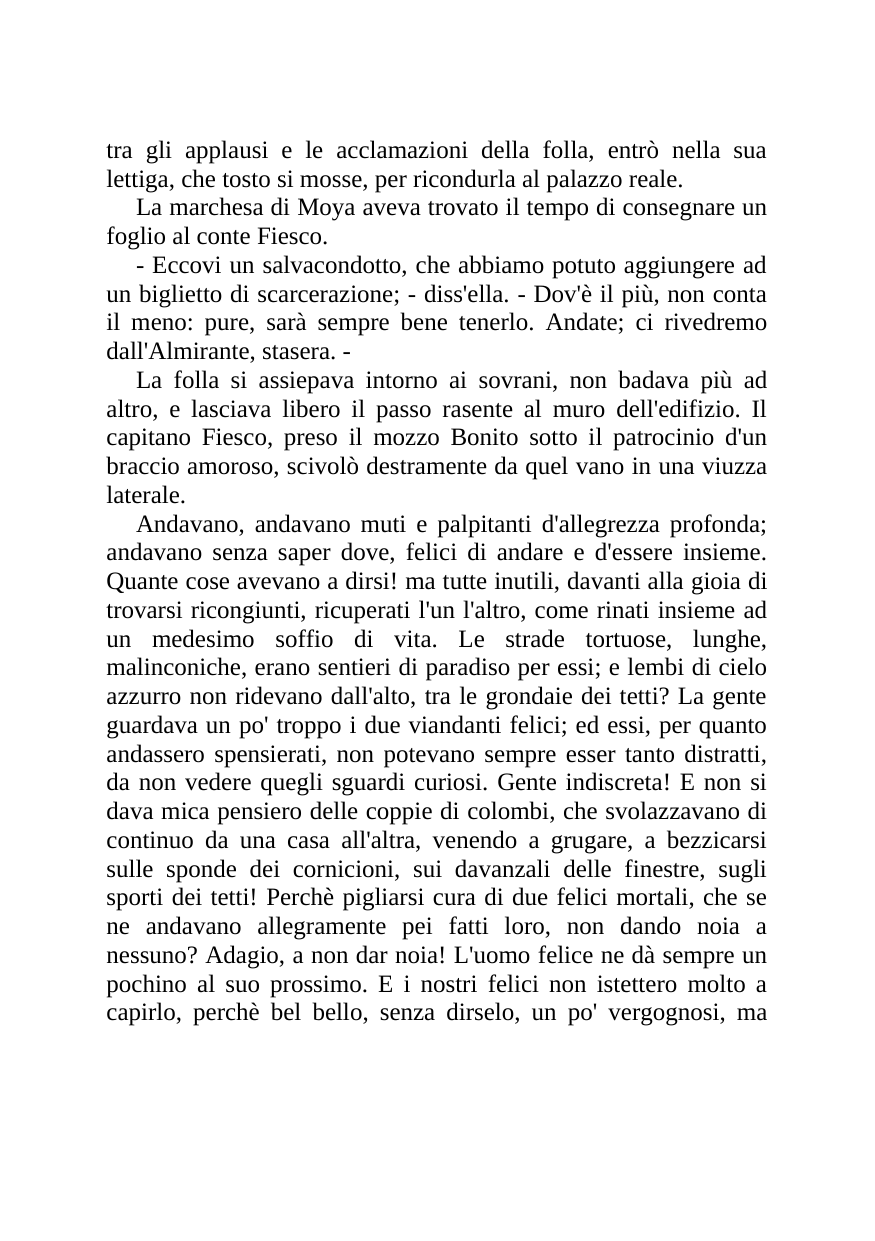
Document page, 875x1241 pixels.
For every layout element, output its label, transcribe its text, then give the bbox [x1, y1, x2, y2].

text La folla si assiepava intorno ai sovrani, non badava più ad altro, e lasciava libero il passo rasente al muro dell'edifizio. Il capitano Fiesco, preso il mozzo Bonito sotto il patrocinio d'un braccio amoroso, scivolò destramente da quel vano in una viuzza laterale. [106, 365, 768, 509]
text - Eccovi un salvacondotto, che abbiamo potuto aggiungere ad un biglietto di scarcerazione; - diss'ella. - Dov'è il più, non conta il meno: pure, sarà sempre bene tenerlo. Andate; ci rivedremo dall'Almirante, stasera. - [106, 250, 768, 365]
text tra gli applausi e le acclamazioni della folla, entrò nella sua lettiga, che tosto si mosse, per ricondurla al palazzo reale. [106, 135, 768, 192]
text La marchesa di Moya aveva trovato il tempo di consegnare un foglio al conte Fiesco. [106, 192, 768, 250]
text Andavano, andavano muti e palpitanti d'allegrezza profonda; andavano senza saper dove, felici di andare e d'essere insieme. Quante cose avevano a dirsi! ma tutte inutili, davanti alla gioia di trovarsi ricongiunti, ricuperati l'un l'altro, come rinati insieme ad un medesimo soffio di vita. Le strade tortuose, lunghe, malinconiche, erano sentieri di paradiso per essi; e lembi di cielo azzurro non ridevano dall'alto, tra le grondaie dei tetti? La gente guardava un po' troppo i due viandanti felici; ed essi, per quanto andassero spensierati, non potevano sempre esser tanto distratti, da non vedere quegli sguardi curiosi. Gente indiscreta! E non si dava mica pensiero delle coppie di colombi, che svolazzavano di continuo da una casa all'altra, venendo a grugare, a bezzicarsi sulle sponde dei cornicioni, sui davanzali delle finestre, sugli sporti dei tetti! Perchè pigliarsi cura di due felici mortali, che se ne andavano allegramente pei fatti loro, non dando noia a nessuno? Adagio, a non dar noia! L'uomo felice ne dà sempre un pochino al suo prossimo. E i nostri felici non istettero molto a capirlo, perchè bel bello, senza dirselo, un po' vergognosi, ma [106, 509, 768, 1026]
